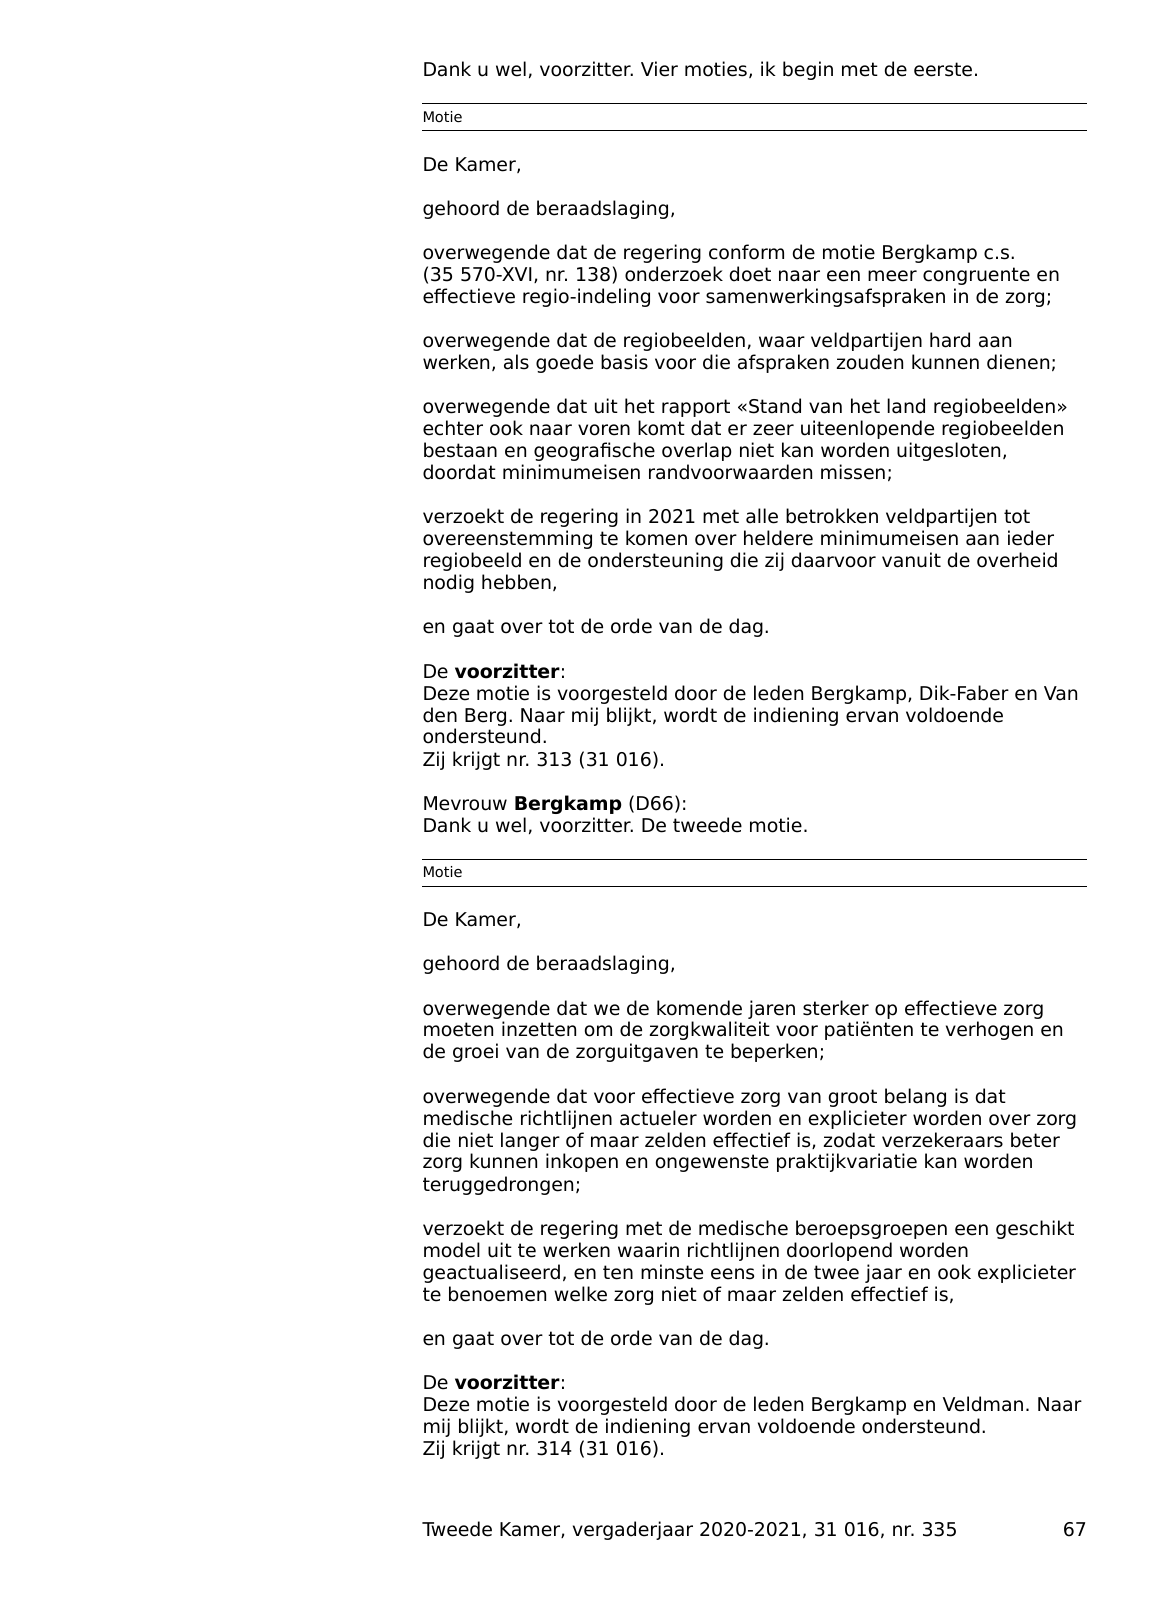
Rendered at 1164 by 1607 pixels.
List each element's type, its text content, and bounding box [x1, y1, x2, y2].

text Zij krijgt nr. 313 (31 016). [422, 748, 1087, 770]
text Dank u wel, voorzitter. De tweede motie. [422, 814, 1087, 837]
text De voorzitter: [422, 661, 1087, 682]
text Mevrouw Bergkamp (D66): [422, 793, 1087, 814]
text overwegende dat de regering conform de motie Bergkamp c.s. (35 570-XVI, nr. 138) onderzoek doet naar een meer congruente en effectieve regio-indeling voor samenwerkingsafspraken in de zorg; [422, 242, 1087, 308]
text overwegende dat de regiobeelden, waar veldpartijen hard aan werken, als goede basis voor die afspraken zouden kunnen dienen; [422, 330, 1087, 374]
text overwegende dat voor effectieve zorg van groot belang is dat medische richtlijnen actueler worden en explicieter worden over zorg die niet langer of maar zelden effectief is, zodat verzekeraars beter zorg kunnen inkopen en ongewenste praktijkvariatie kan worden teruggedrongen; [422, 1086, 1087, 1195]
text Dank u wel, voorzitter. Vier moties, ik begin met de eerste. [422, 59, 1087, 81]
text De Kamer, [422, 153, 1087, 176]
text Deze motie is voorgesteld door de leden Bergkamp en Veldman. Naar mij blijkt, wordt de indiening ervan voldoende ondersteund. [422, 1394, 1087, 1438]
text De voorzitter: [422, 1372, 1087, 1394]
text overwegende dat uit het rapport «Stand van het land regiobeelden» echter ook naar voren komt dat er zeer uiteenlopende regiobeelden bestaan en geografische overlap niet kan worden uitgesloten, doordat minimumeisen randvoorwaarden missen; [422, 396, 1087, 484]
text verzoekt de regering in 2021 met alle betrokken veldpartijen tot overeenstemming te komen over heldere minimumeisen aan ieder regiobeeld en de ondersteuning die zij daarvoor vanuit de overheid nodig hebben, [422, 506, 1087, 594]
text en gaat over tot de orde van de dag. [422, 616, 1087, 638]
text overwegende dat we de komende jaren sterker op effectieve zorg moeten inzetten om de zorgkwaliteit voor patiënten te verhogen en de groei van de zorguitgaven te beperken; [422, 997, 1087, 1063]
table_header Motie [422, 104, 1087, 130]
text Zij krijgt nr. 314 (31 016). [422, 1438, 1087, 1460]
text verzoekt de regering met de medische beroepsgroepen een geschikt model uit te werken waarin richtlijnen doorlopend worden geactualiseerd, en ten minste eens in de twee jaar en ook explicieter te benoemen welke zorg niet of maar zelden effectief is, [422, 1218, 1087, 1306]
text gehoord de beraadslaging, [422, 953, 1087, 975]
table_header Motie [422, 860, 1087, 886]
text Deze motie is voorgesteld door de leden Bergkamp, Dik-Faber en Van den Berg. Naar mij blijkt, wordt de indiening ervan voldoende ondersteund. [422, 682, 1087, 748]
text De Kamer, [422, 909, 1087, 931]
text gehoord de beraadslaging, [422, 198, 1087, 220]
text en gaat over tot de orde van de dag. [422, 1328, 1087, 1350]
